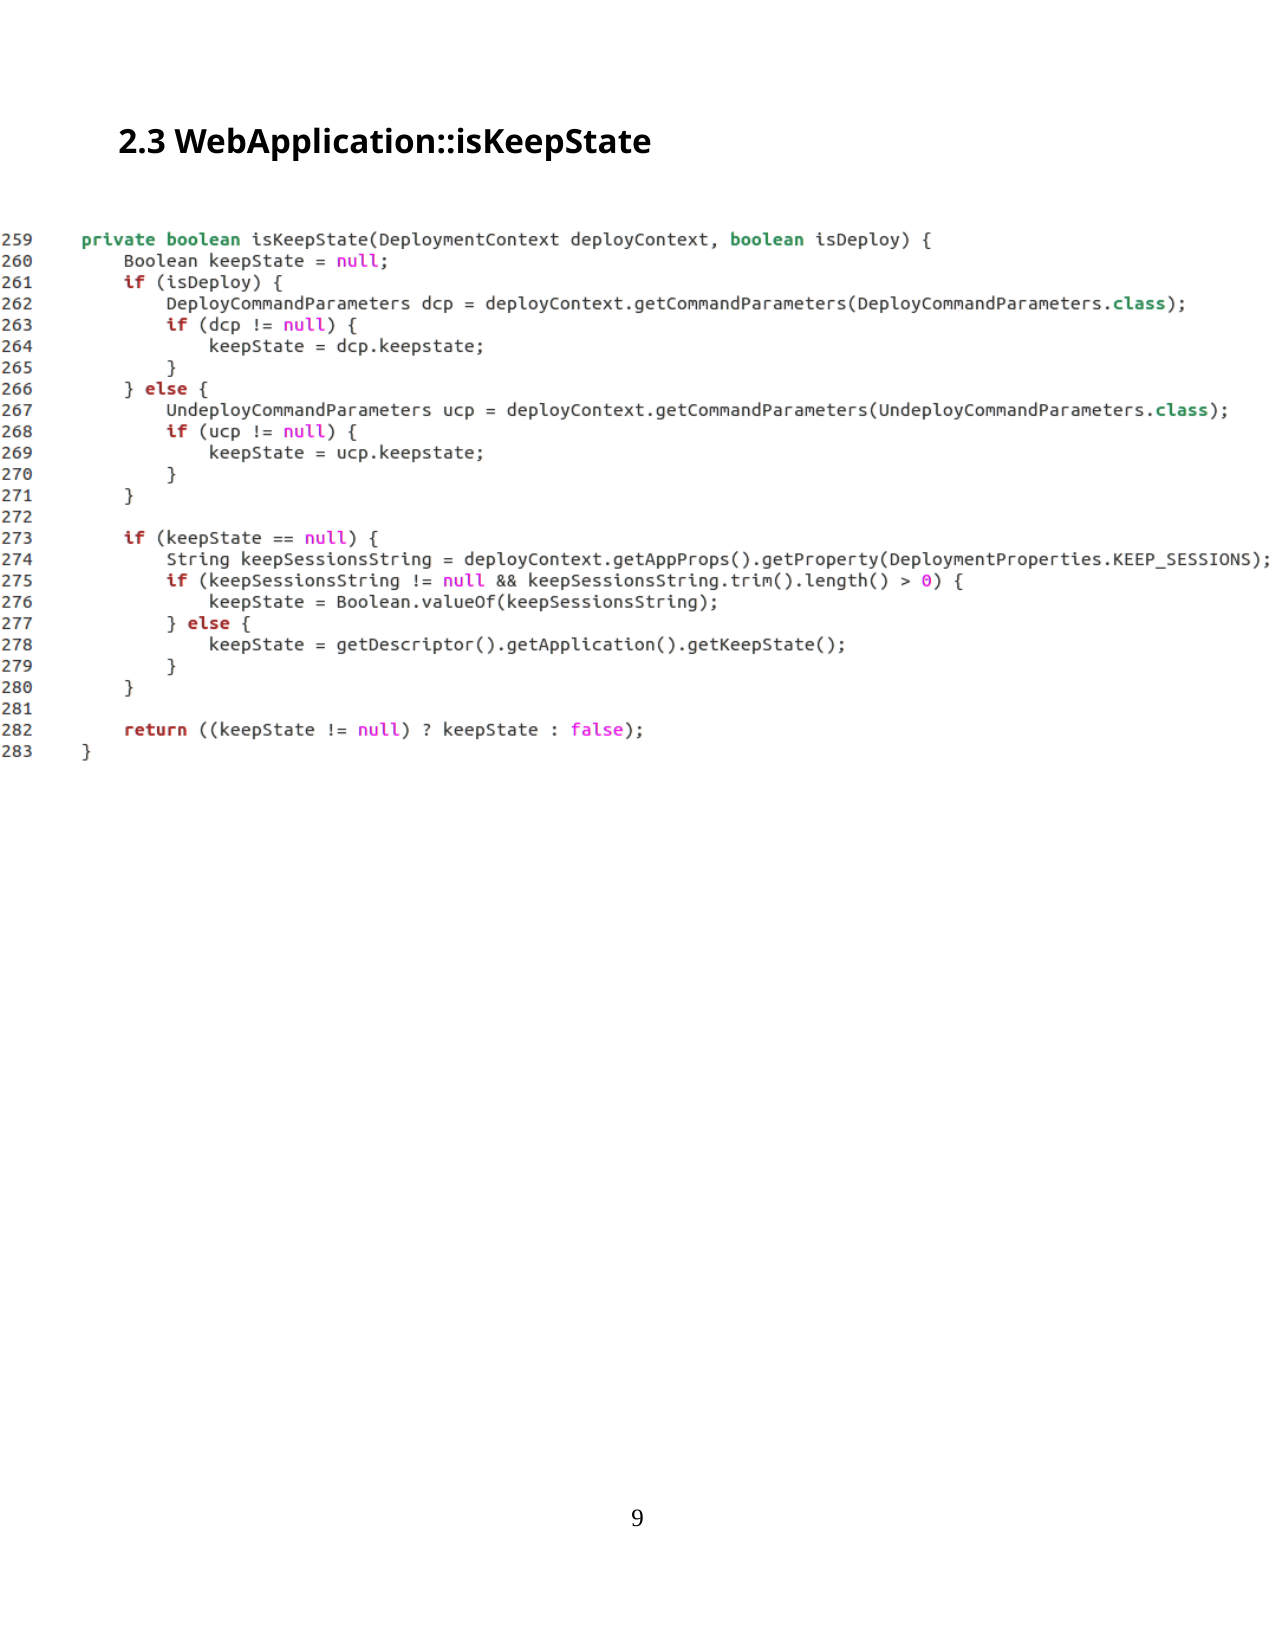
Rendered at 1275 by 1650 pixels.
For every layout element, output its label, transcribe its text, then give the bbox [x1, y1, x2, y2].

picture [0, 230, 1275, 763]
subtitle 2.3 WebApplication::isKeepState [118, 118, 1157, 163]
